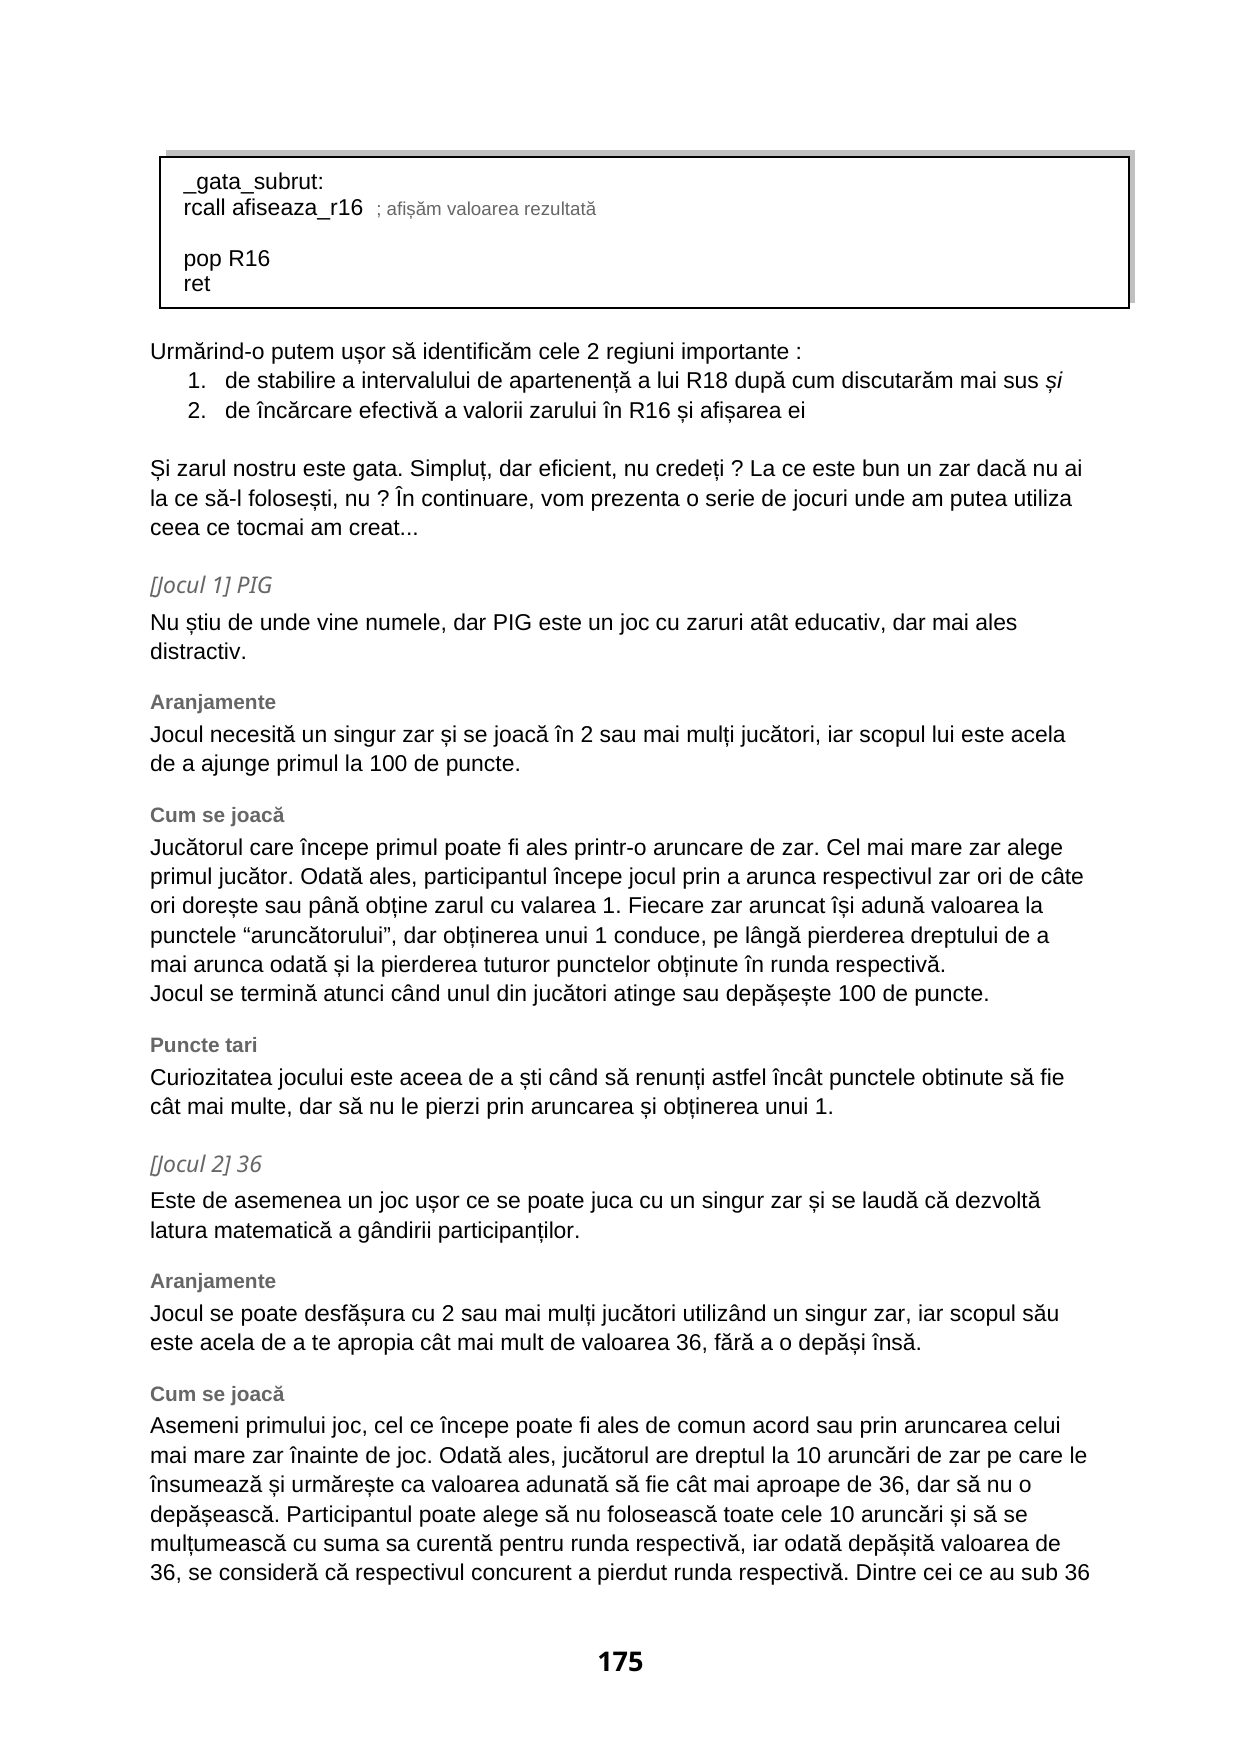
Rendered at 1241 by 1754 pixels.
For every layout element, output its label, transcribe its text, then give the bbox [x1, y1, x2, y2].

subtitle Puncte tari [150, 1033, 1091, 1057]
subtitle Cum se joacă [150, 803, 1091, 827]
text Și zarul nostru este gata. Simpluț, dar eficient, nu credeți ? La ce este bun un zar dacă nu ai la ce să-l folosești, nu ? În continuare, vom prezenta o serie de jocuri unde am putea utiliza ceea ce tocmai am creat... [150, 456, 1091, 540]
subtitle [Jocul 1] PIG [150, 569, 1091, 600]
subtitle Aranjamente [150, 1270, 1091, 1293]
list de încărcare efectivă a valorii zarului în R16 și afișarea ei [187, 397, 1091, 423]
text Asemeni primului joc, cel ce începe poate fi ales de comun acord sau prin aruncarea celui mai mare zar înainte de joc. Odată ales, jucătorul are dreptul la 10 aruncări de zar pe care le însumează și urmărește ca valoarea adunată să fie cât mai aproape de 36, dar să nu o depășească. Participantul poate alege să nu folosească toate cele 10 aruncări și să se mulțumească cu suma sa curentă pentru runda respectivă, iar odată depășită valoarea de 36, se consideră că respectivul concurent a pierdut runda respectivă. Dintre cei ce au sub 36 [150, 1413, 1091, 1586]
text Jocul necesită un singur zar și se joacă în 2 sau mai mulți jucători, iar scopul lui este acela de a ajunge primul la 100 de puncte. [150, 722, 1091, 777]
subtitle Cum se joacă [150, 1382, 1091, 1406]
subtitle Aranjamente [150, 691, 1091, 714]
subtitle [Jocul 2] 36 [150, 1148, 1091, 1179]
text Jucătorul care începe primul poate fi ales printr-o aruncare de zar. Cel mai mare zar alege primul jucător. Odată ales, participantul începe jocul prin a arunca respectivul zar ori de câte ori dorește sau până obține zarul cu valarea 1. Fiecare zar aruncat își adună valoarea la punctele “aruncătorului”, dar obținerea unui 1 conduce, pe lângă pierderea dreptului de a mai arunca odată și la pierderea tuturor punctelor obținute în runda respectivă. [150, 834, 1091, 977]
text Urmărind-o putem ușor să identificăm cele 2 regiuni importante : [150, 338, 1091, 364]
text Nu știu de unde vine numele, dar PIG este un joc cu zaruri atât educativ, dar mai ales distractiv. [150, 609, 1091, 664]
list de stabilire a intervalului de apartenență a lui R18 după cum discutarăm mai sus și [187, 368, 1091, 393]
text Curiozitatea jocului este aceea de a ști când să renunți astfel încât punctele obtinute să fie cât mai multe, dar să nu le pierzi prin aruncarea și obținerea unui 1. [150, 1064, 1091, 1119]
text Este de asemenea un joc ușor ce se poate juca cu un singur zar și se laudă că dezvoltă latura matematică a gândirii participanților. [150, 1188, 1091, 1243]
table_header _gata_subrut: rcall afiseaza_r16 ; afișăm valoarea rezultată pop R16 ret [161, 158, 1128, 307]
text Jocul se poate desfășura cu 2 sau mai mulți jucători utilizând un singur zar, iar scopul său este acela de a te apropia cât mai mult de valoarea 36, fără a o depăși însă. [150, 1301, 1091, 1356]
text Jocul se termină atunci când unul din jucători atinge sau depășește 100 de puncte. [150, 981, 1091, 1007]
